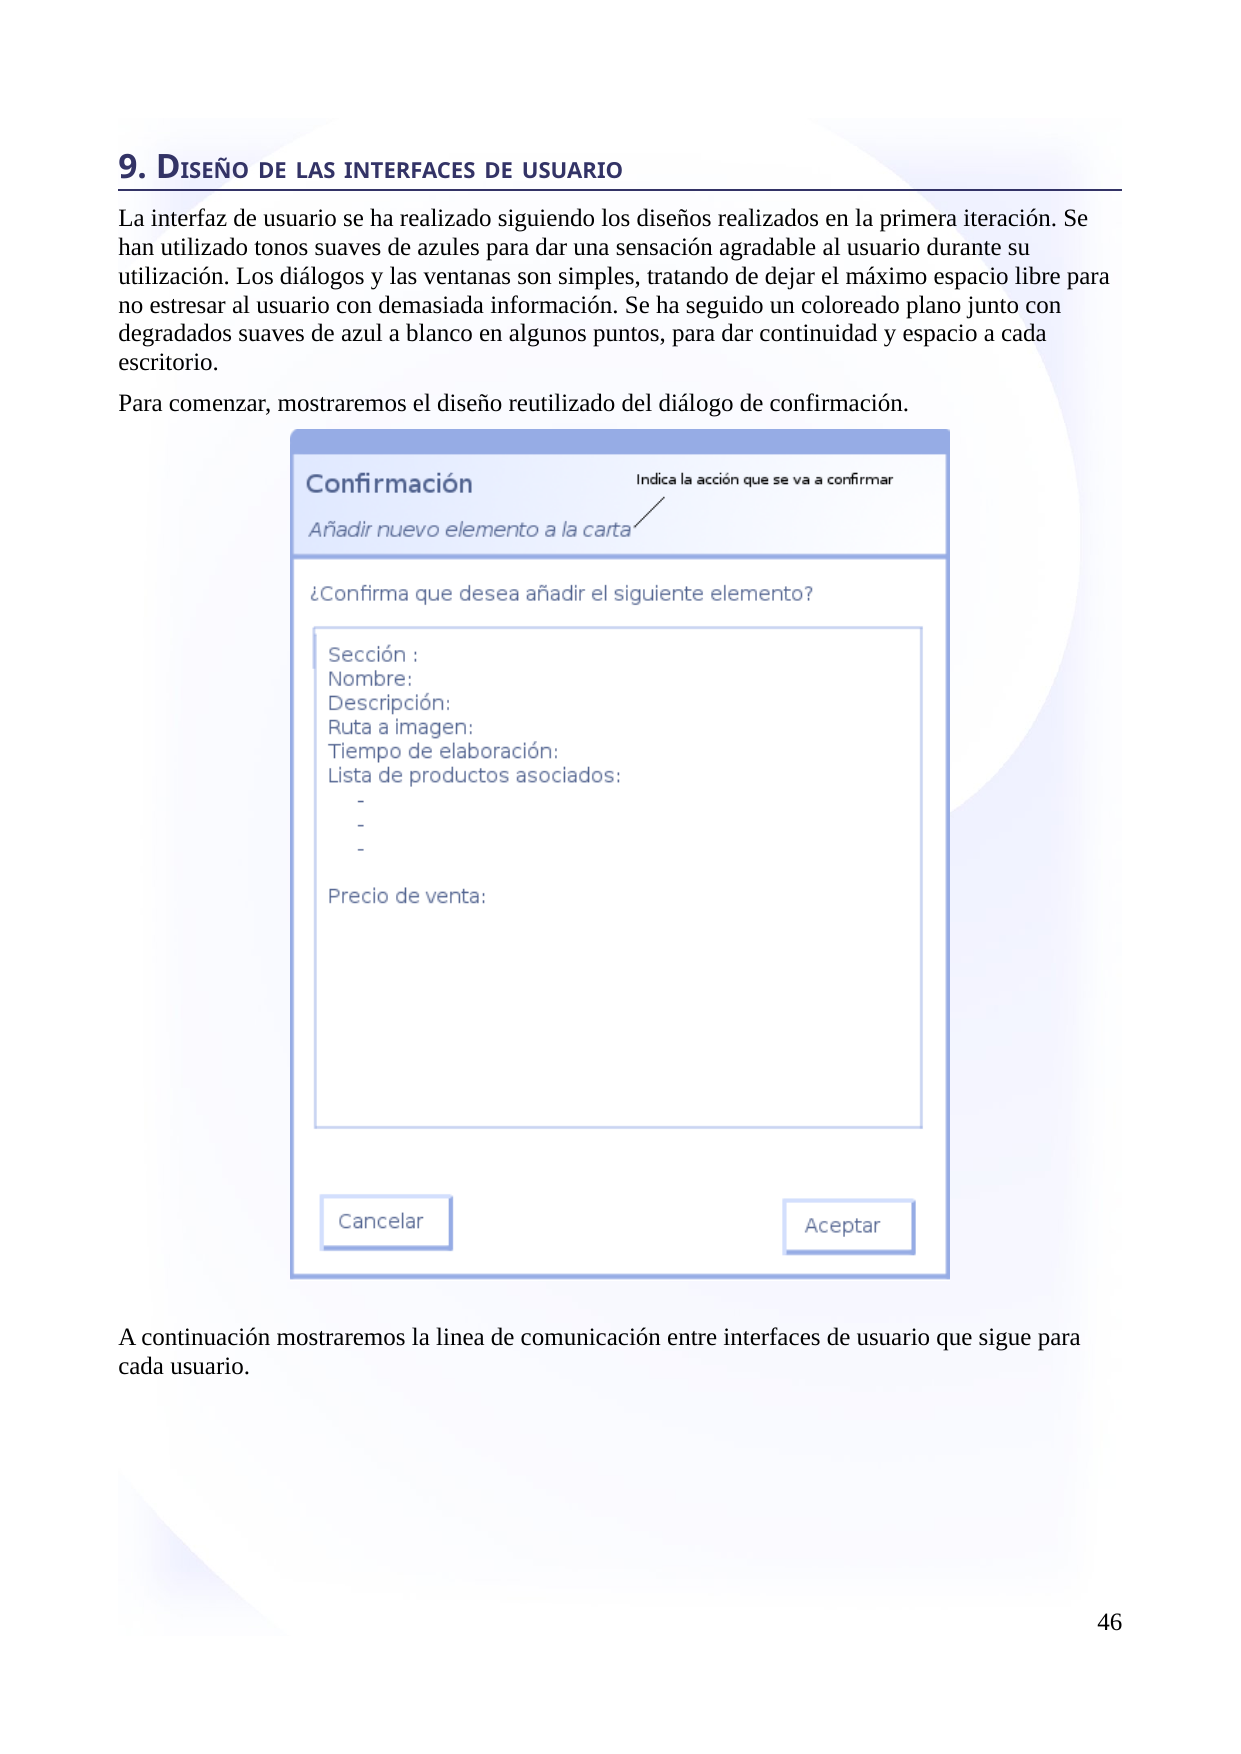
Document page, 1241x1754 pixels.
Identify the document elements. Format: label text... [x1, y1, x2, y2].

text La interfaz de usuario se ha realizado siguiendo los diseños realizados en la primera iteración. Se han utilizado tonos suaves de azules para dar una sensación agradable al usuario durante su utilización. Los diálogos y las ventanas son simples, tratando de dejar el máximo espacio libre para no estresar al usuario con demasiada información. Se ha seguido un coloreado plano junto con degradados suaves de azul a blanco en algunos puntos, para dar continuidad y espacio a cada escritorio. [118, 203, 1122, 376]
picture [118, 376, 1122, 388]
picture [118, 191, 1122, 203]
picture [118, 417, 1122, 1322]
subtitle 9. Diseño de las interfaces de usuario [118, 143, 1122, 189]
picture [118, 1380, 1122, 1636]
text A continuación mostraremos la linea de comunicación entre interfaces de usuario que sigue para cada usuario. [118, 1322, 1122, 1380]
picture [118, 118, 1122, 143]
text Para comenzar, mostraremos el diseño reutilizado del diálogo de confirmación. [118, 388, 1122, 417]
